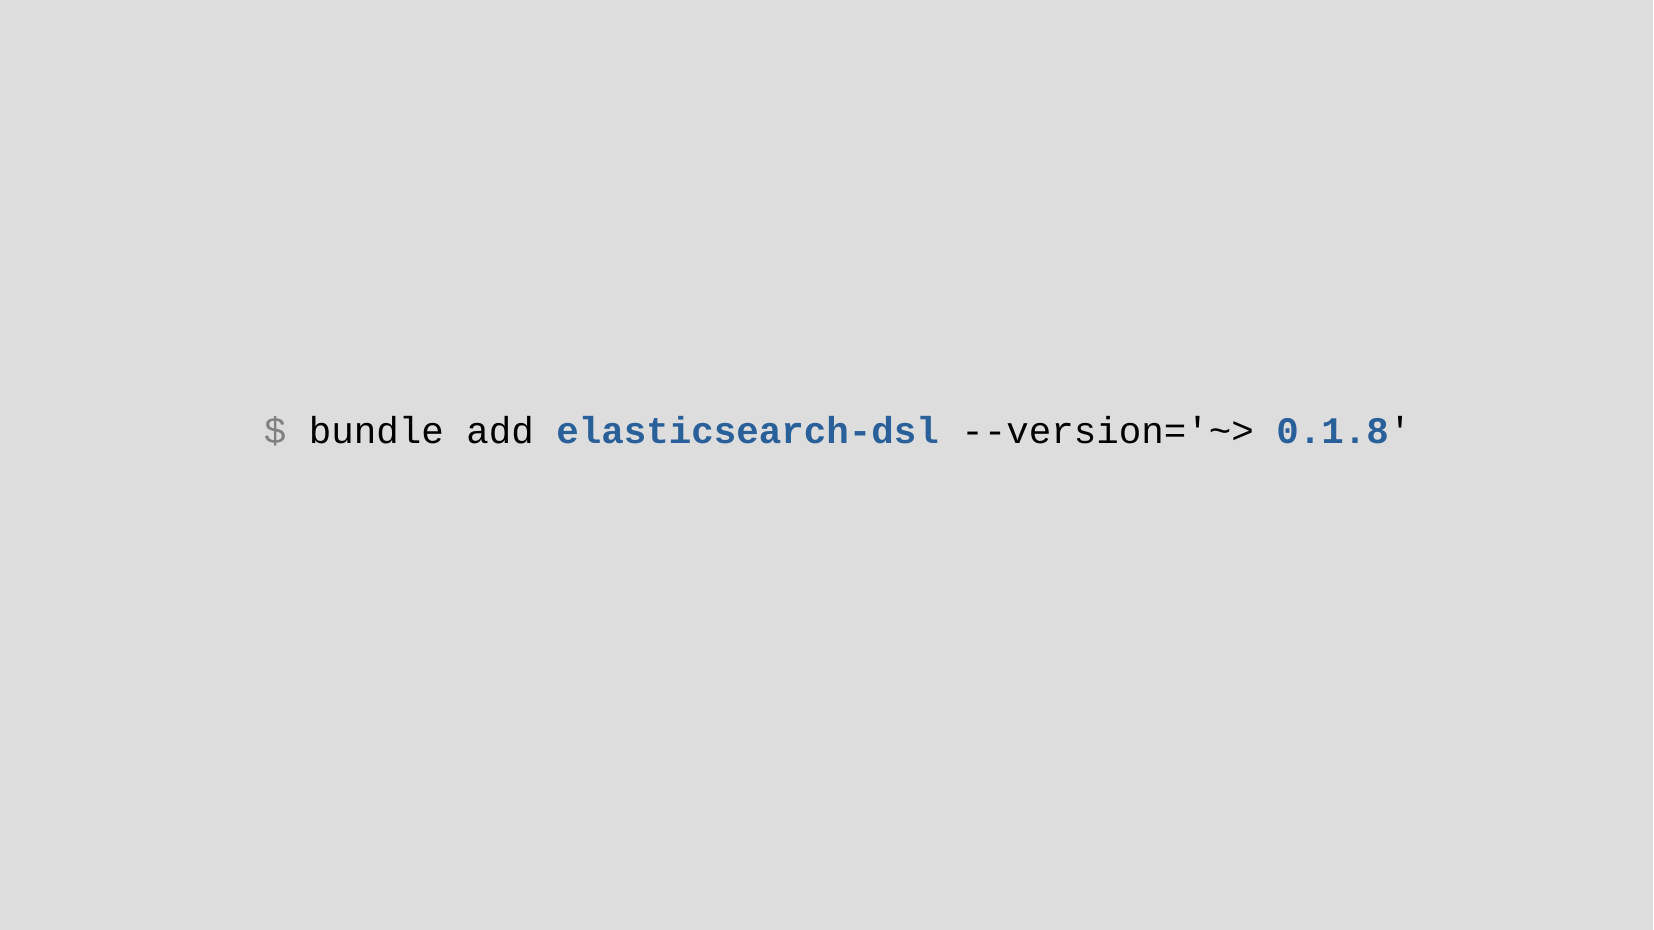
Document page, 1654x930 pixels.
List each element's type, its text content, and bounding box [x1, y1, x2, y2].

text_box $ bundle add elasticsearch-dsl --version='~> 0.1.8' [249, 405, 1441, 499]
